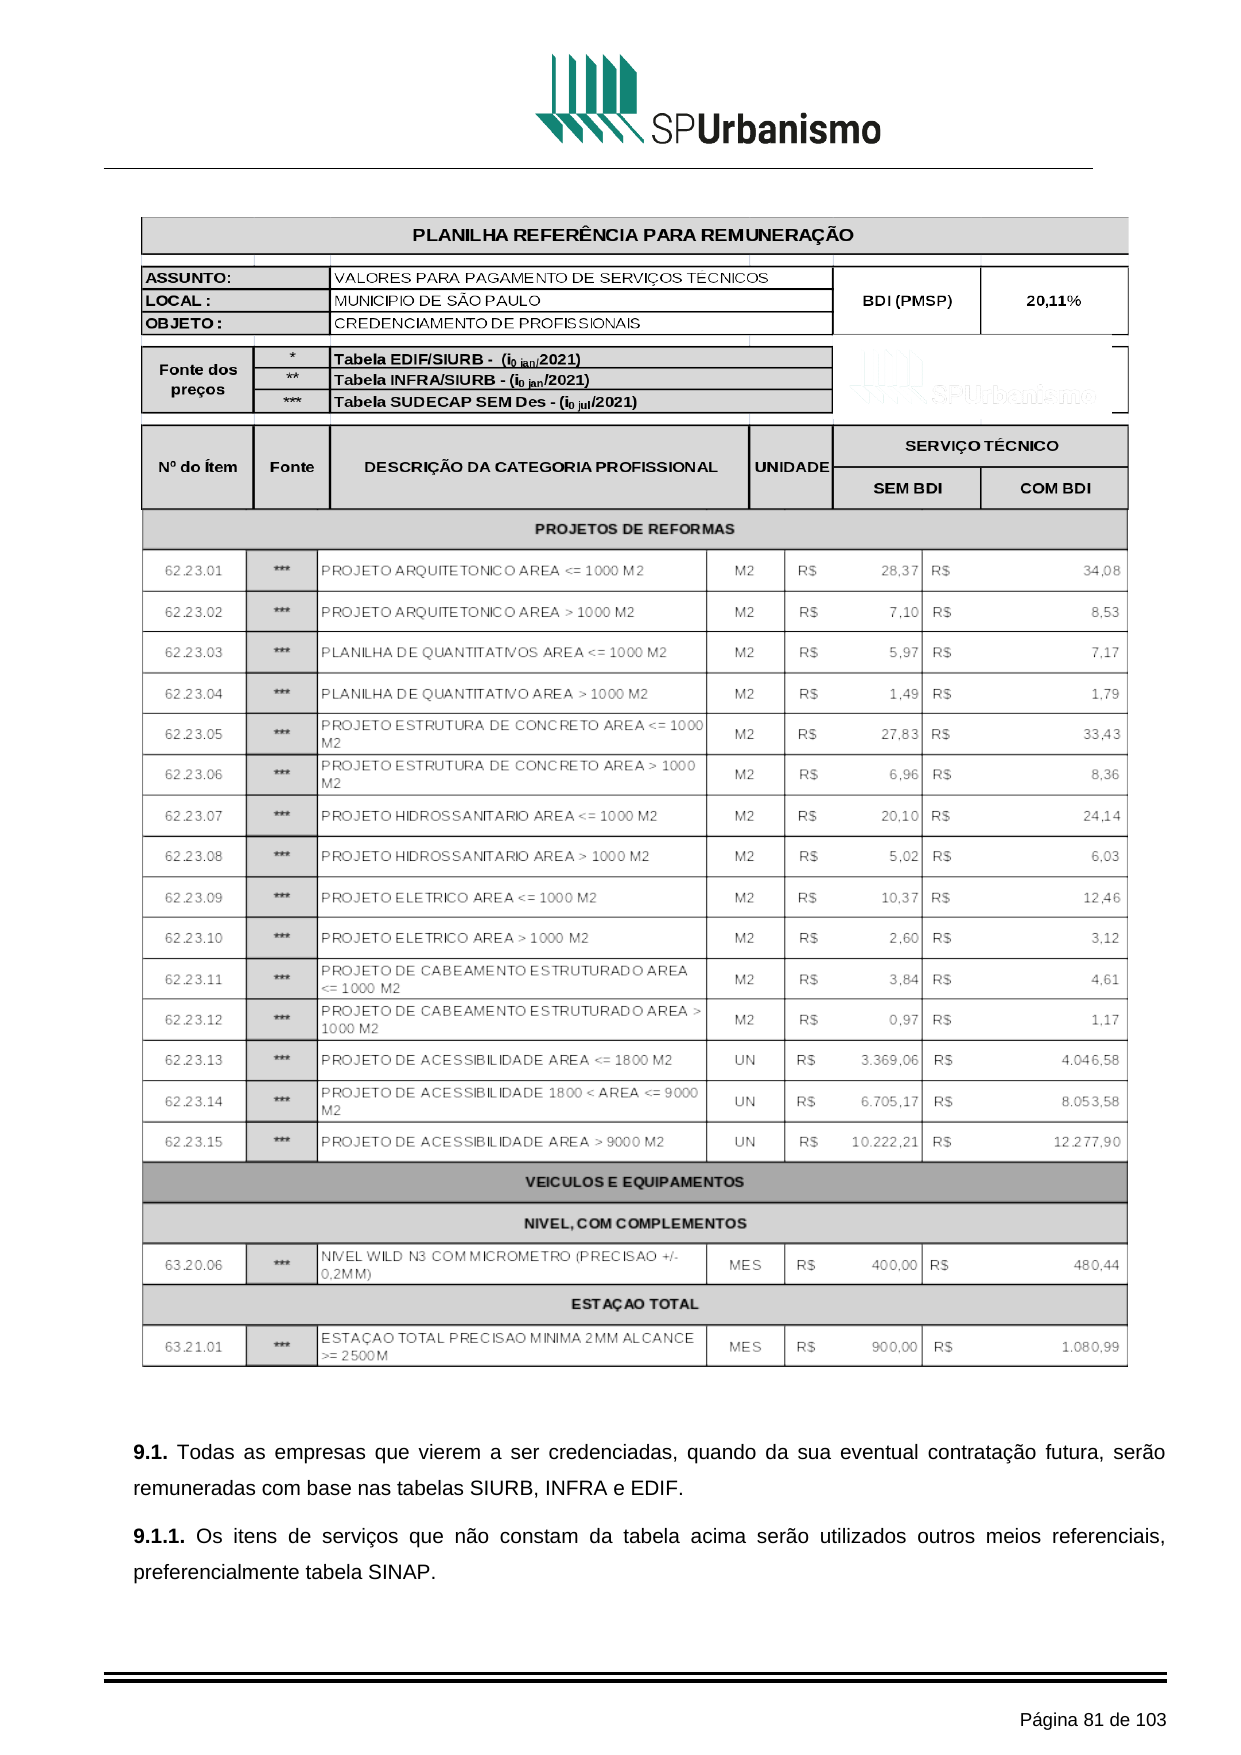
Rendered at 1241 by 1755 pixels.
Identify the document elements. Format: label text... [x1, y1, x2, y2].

text 9.1.1. Os itens de serviços que não constam da tabela acima serão utilizados outros meios referenciais, preferencialmente tabela SINAP. [133, 1524, 1167, 1584]
text 9.1. Todas as empresas que vierem a ser credenciadas, quando da sua eventual contratação futura, serão remuneradas com base nas tabelas SIURB, INFRA e EDIF. [133, 1439, 1167, 1499]
